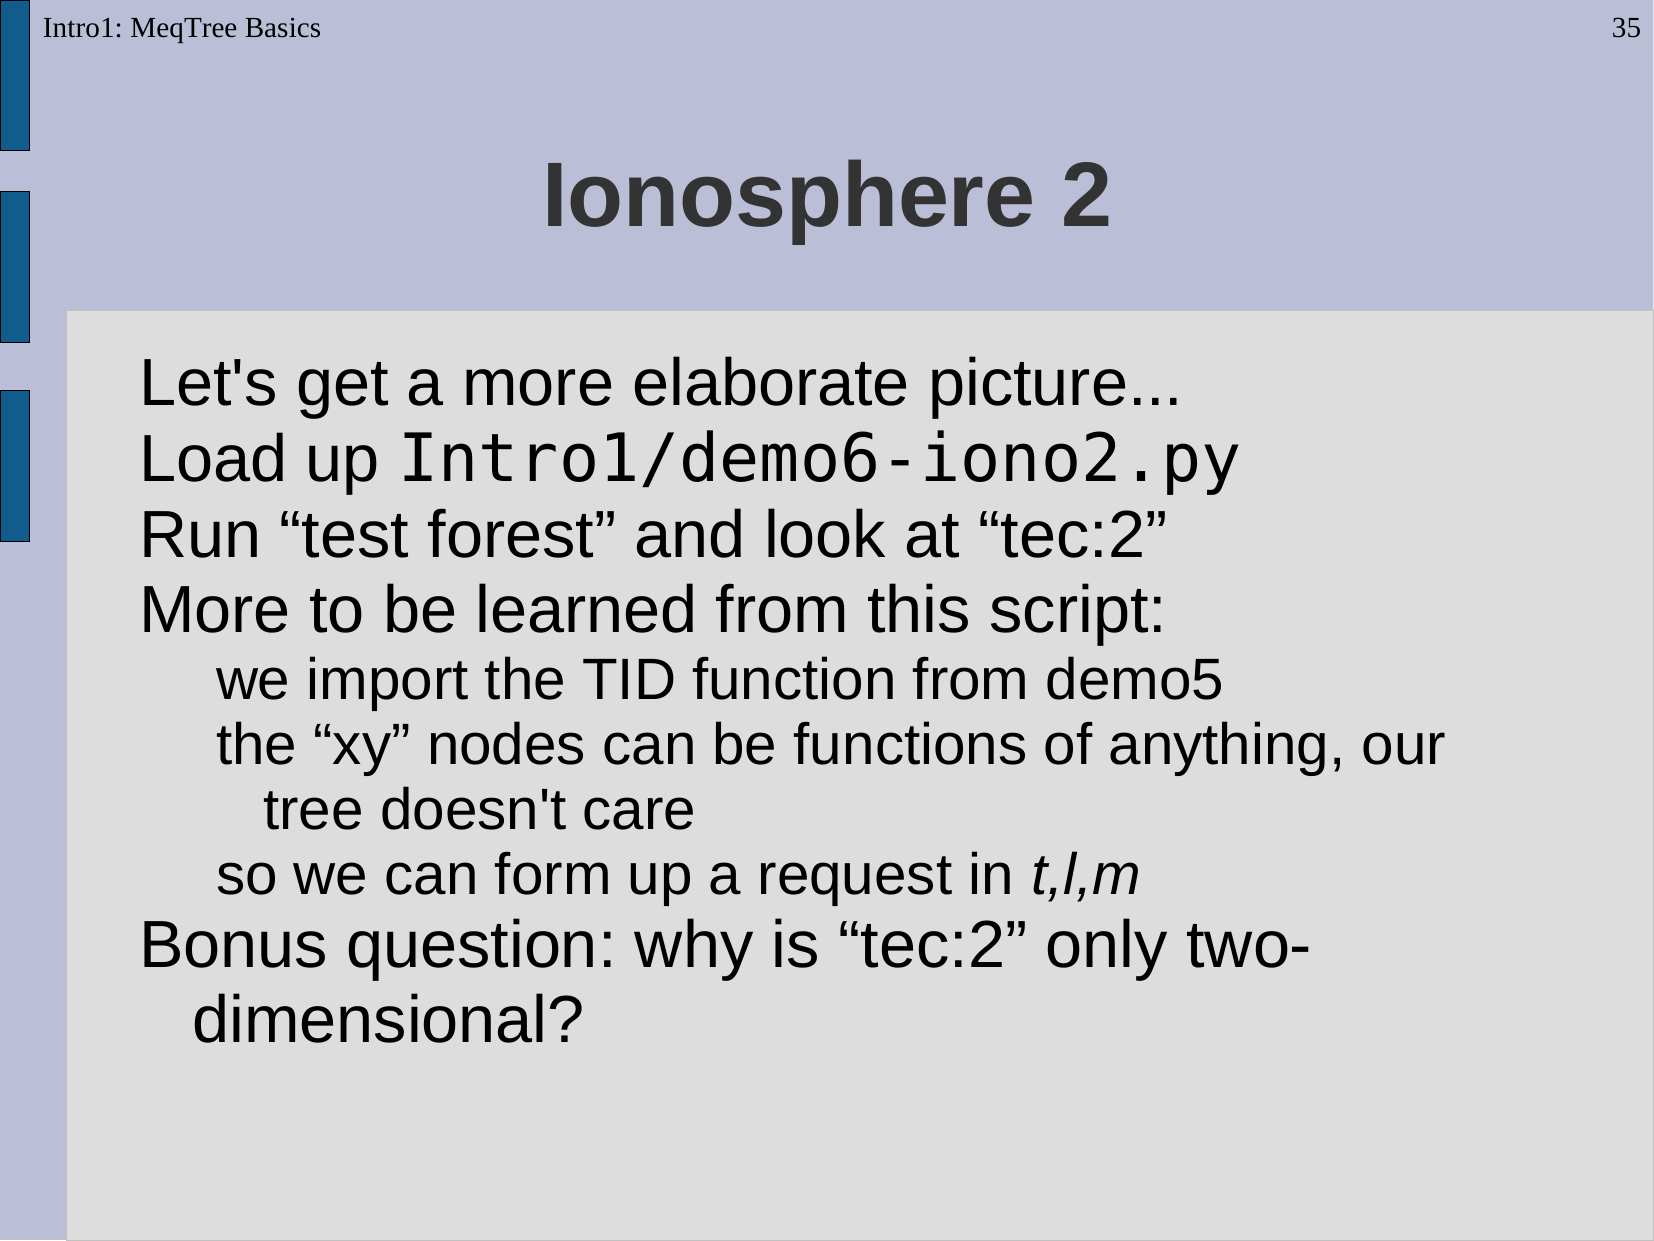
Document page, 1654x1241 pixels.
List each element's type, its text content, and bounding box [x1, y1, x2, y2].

list Let's get a more elaborate picture... Load up Intro1/demo6-iono2.py Run “test forest” and look at “tec:2” More to be learned from this script: we import the TID function from demo5 the “xy” nodes can be functions of anything, our tree doesn't care so we can form up a request in t,l,m Bonus question: why is “tec:2” only two-dimensional? [121, 344, 1534, 1112]
title Ionosphere 2 [121, 98, 1534, 291]
